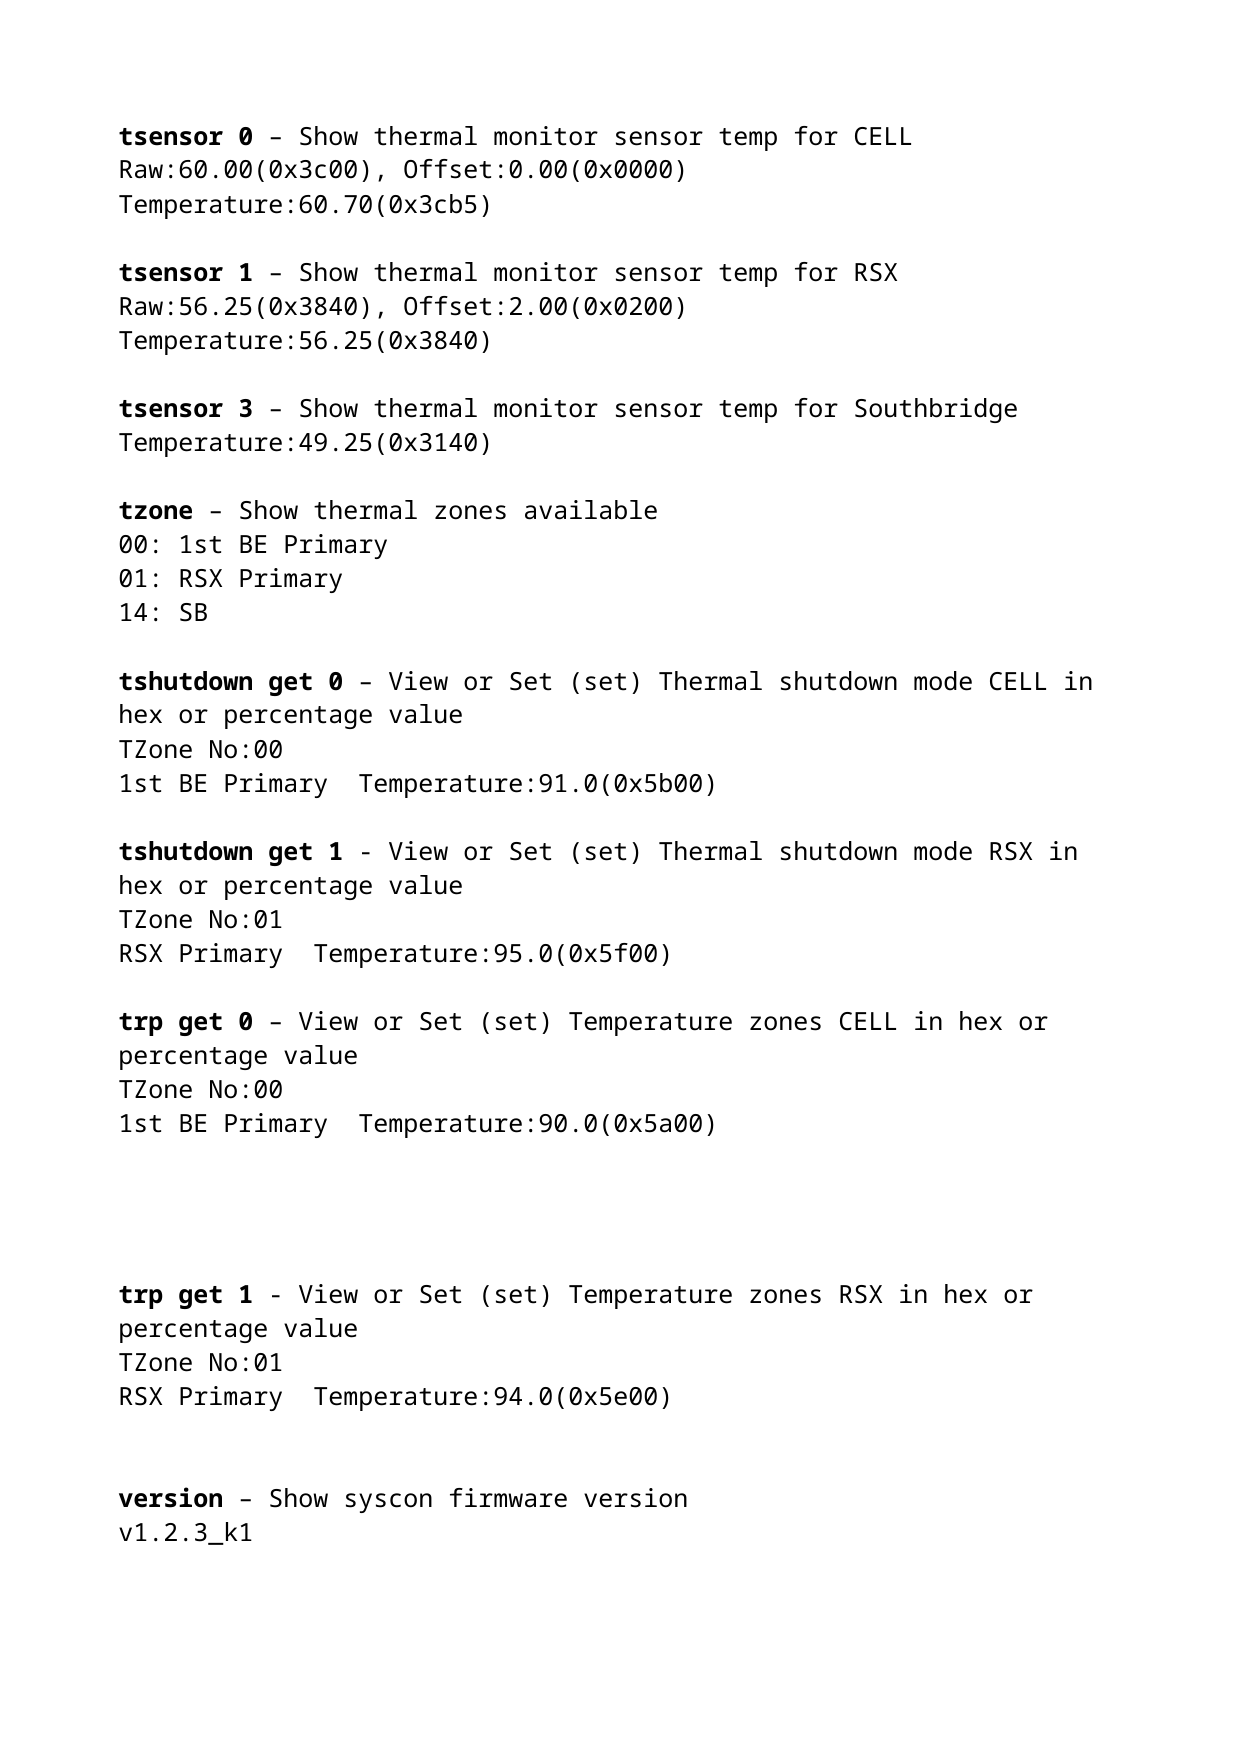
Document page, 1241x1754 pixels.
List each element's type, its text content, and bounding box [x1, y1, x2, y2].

text tzone – Show thermal zones available 00: 1st BE Primary 01: RSX Primary 14: SB [118, 493, 1122, 663]
text v1.2.3_k1 [118, 1515, 1122, 1583]
text trp get 1 - View or Set (set) Temperature zones RSX in hex or percentage value TZone No:01 RSX Primary Temperature:94.0(0x5e00) version – Show syscon firmware version [118, 1242, 1122, 1515]
text tsensor 3 – Show thermal monitor sensor temp for Southbridge Temperature:49.25(0x3140) [118, 391, 1122, 459]
text tsensor 0 – Show thermal monitor sensor temp for CELL Raw:60.00(0x3c00), Offset:0.00(0x0000) Temperature:60.70(0x3cb5) [118, 118, 1122, 254]
text trp get 0 – View or Set (set) Temperature zones CELL in hex or percentage value TZone No:00 1st BE Primary Temperature:90.0(0x5a00) [118, 1004, 1122, 1174]
text tshutdown get 0 – View or Set (set) Thermal shutdown mode CELL in hex or percentage value TZone No:00 1st BE Primary Temperature:91.0(0x5b00) tshutdown get 1 - View or Set (set) Thermal shutdown mode RSX in hex or percentage value TZone No:01 RSX Primary Temperature:95.0(0x5f00) [118, 663, 1122, 970]
text tsensor 1 – Show thermal monitor sensor temp for RSX Raw:56.25(0x3840), Offset:2.00(0x0200) Temperature:56.25(0x3840) [118, 254, 1122, 357]
